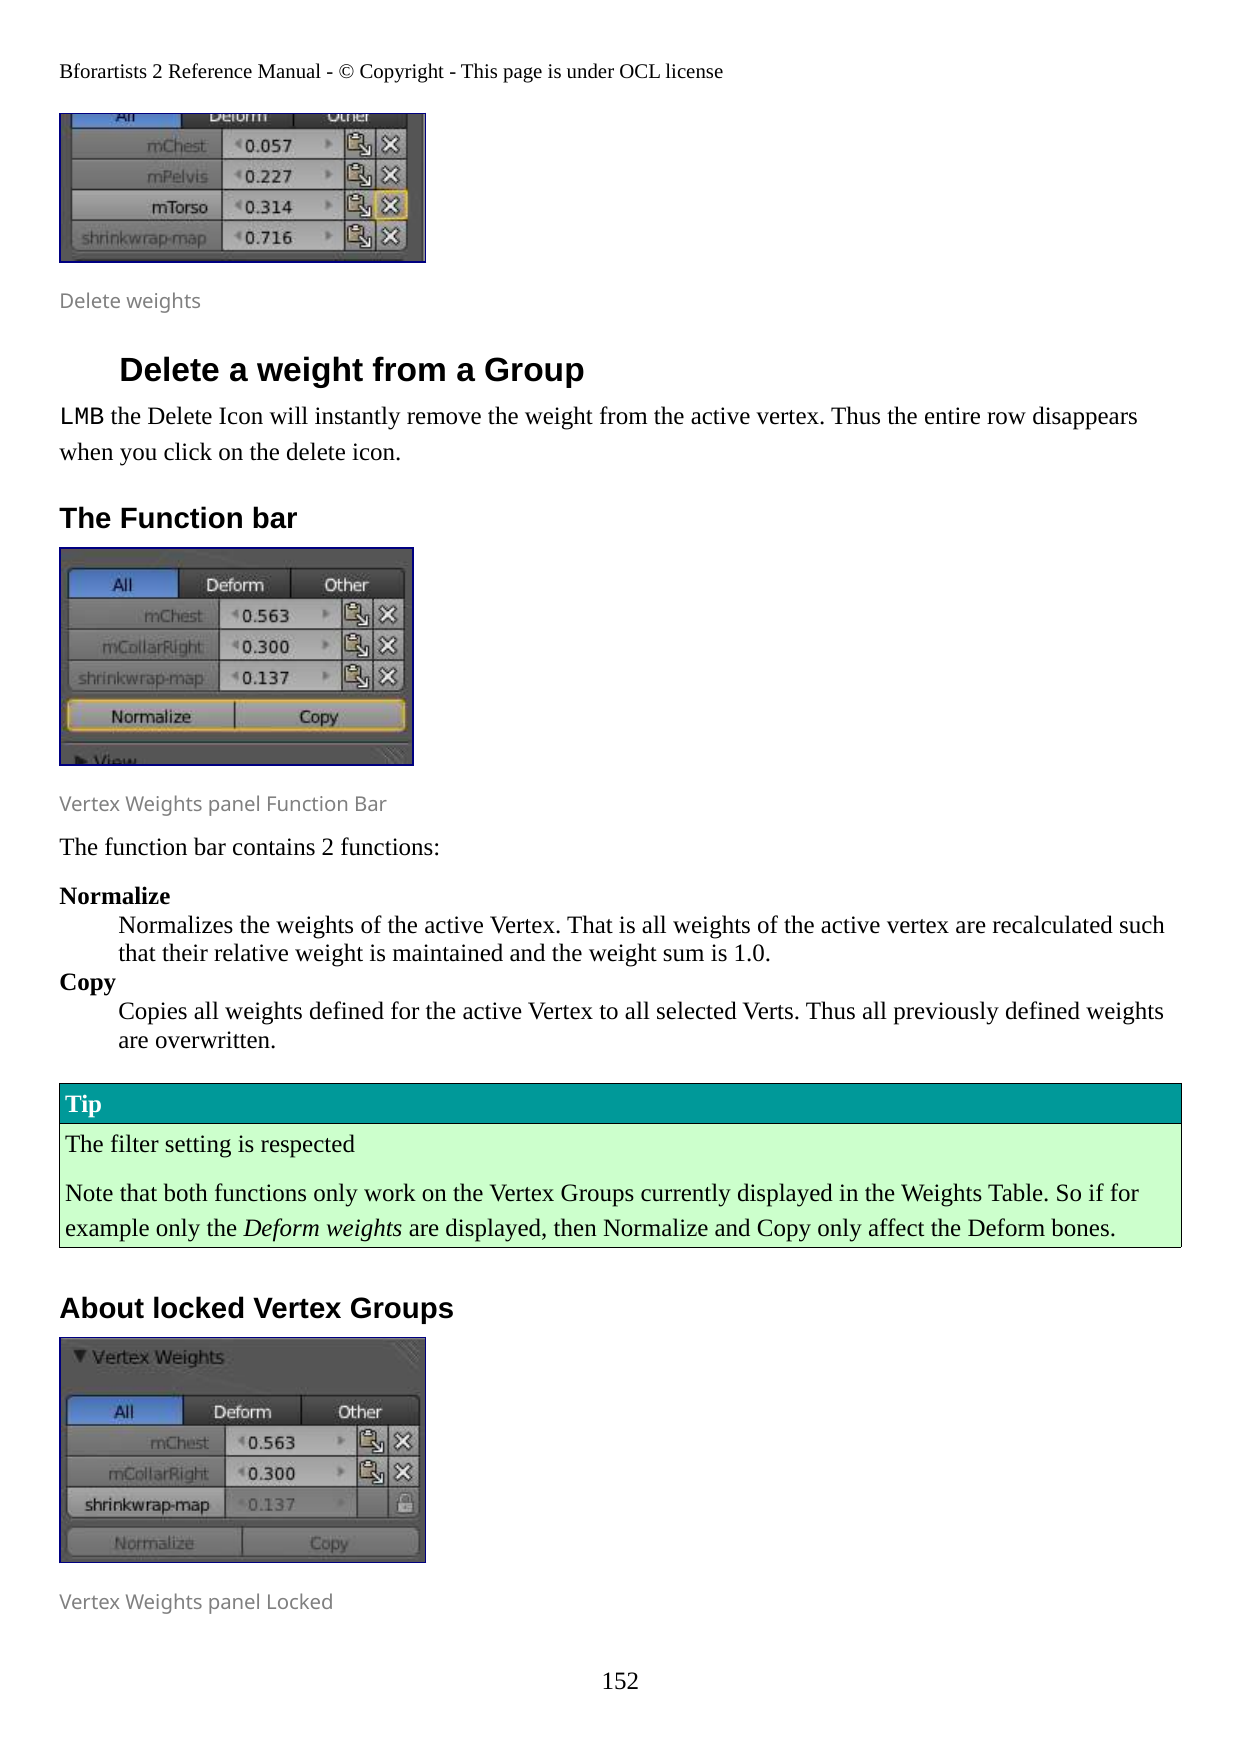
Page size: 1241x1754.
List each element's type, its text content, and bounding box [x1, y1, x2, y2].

text Vertex Weights panel Locked [59, 1584, 1181, 1615]
subtitle Copy [59, 967, 1181, 996]
list Normalizes the weights of the active Vertex. That is all weights of the active vertex are recalculated such that their relative weight is maintained and the weight sum is 1.0. [118, 910, 1181, 967]
table_header Tip [60, 1084, 1181, 1123]
subtitle Delete a weight from a Group [59, 349, 1181, 388]
picture [61, 549, 412, 764]
picture [61, 114, 425, 261]
text The function bar contains 2 functions: [59, 832, 1181, 861]
picture [61, 1338, 425, 1562]
subtitle About locked Vertex Groups [59, 1291, 1181, 1324]
text Delete weights [59, 283, 1181, 314]
text LMB the Delete Icon will instantly remove the weight from the active vertex. Thus the entire row disappears when you click on the delete icon. [59, 401, 1181, 466]
text Vertex Weights panel Function Bar [59, 786, 1181, 817]
subtitle The Function bar [59, 501, 1181, 535]
table_cell The filter setting is respected Note that both functions only work on the Vertex Groups currently displayed in the Weights Table. So if for example only the Deform weights are displayed, then Normalize and Copy only affect the Deform bones. [60, 1124, 1181, 1247]
subtitle Normalize [59, 881, 1181, 910]
list Copies all weights defined for the active Vertex to all selected Verts. Thus all previously defined weights are overwritten. [118, 996, 1181, 1053]
